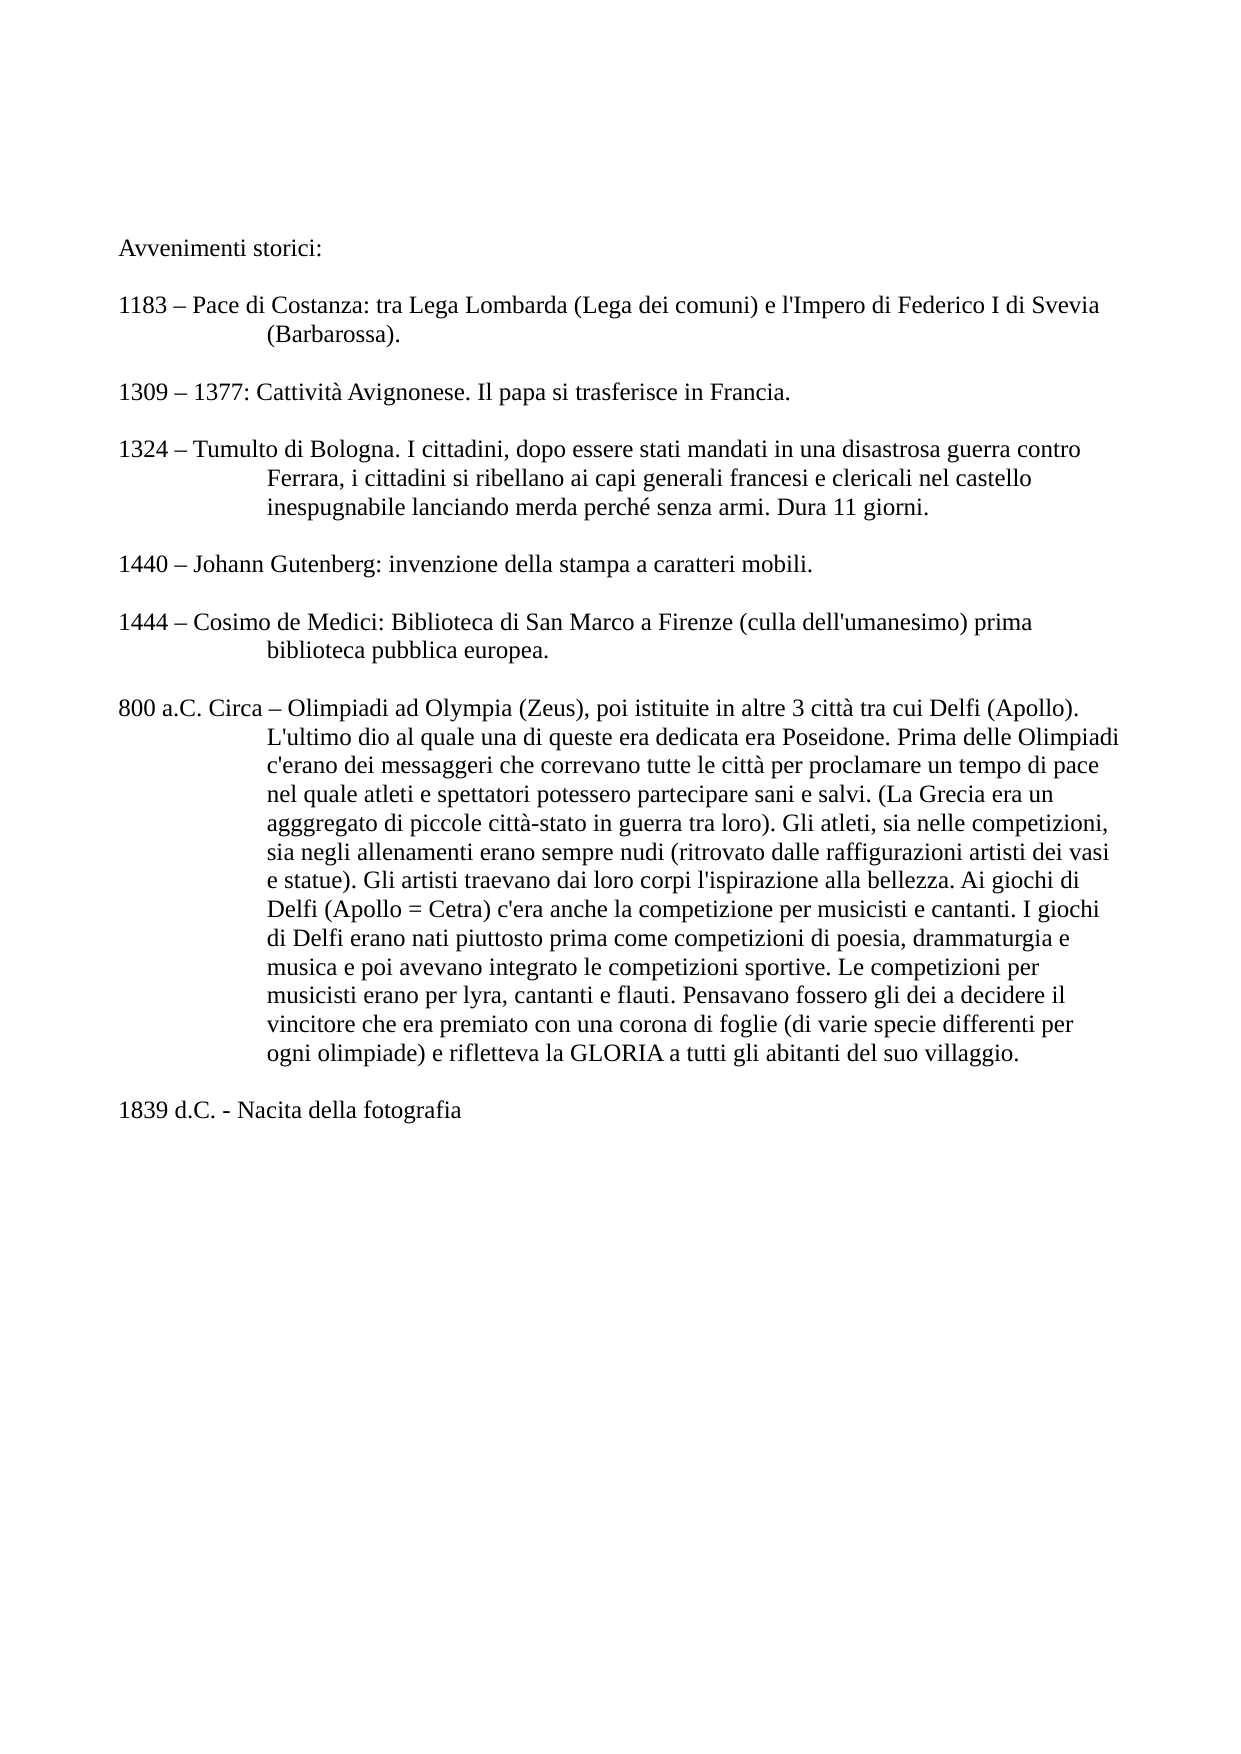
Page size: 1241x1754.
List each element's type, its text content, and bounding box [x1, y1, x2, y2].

text 800 a.C. Circa – Olimpiadi ad Olympia (Zeus), poi istituite in altre 3 città tra cui Delfi (Apollo). L'ultimo dio al quale una di queste era dedicata era Poseidone. Prima delle Olimpiadi c'erano dei messaggeri che correvano tutte le città per proclamare un tempo di pace nel quale atleti e spettatori potessero partecipare sani e salvi. (La Grecia era un agggregato di piccole città-stato in guerra tra loro). Gli atleti, sia nelle competizioni, sia negli allenamenti erano sempre nudi (ritrovato dalle raffigurazioni artisti dei vasi e statue). Gli artisti traevano dai loro corpi l'ispirazione alla bellezza. Ai giochi di Delfi (Apollo = Cetra) c'era anche la competizione per musicisti e cantanti. I giochi di Delfi erano nati piuttosto prima come competizioni di poesia, drammaturgia e musica e poi avevano integrato le competizioni sportive. Le competizioni per musicisti erano per lyra, cantanti e flauti. Pensavano fossero gli dei a decidere il vincitore che era premiato con una corona di foglie (di varie specie differenti per ogni olimpiade) e rifletteva la GLORIA a tutti gli abitanti del suo villaggio. [118, 693, 1122, 1067]
text Avvenimenti storici: [118, 233, 1122, 262]
text 1839 d.C. - Nacita della fotografia [118, 1096, 1122, 1124]
text 1440 – Johann Gutenberg: invenzione della stampa a caratteri mobili. [118, 549, 1122, 578]
text 1324 – Tumulto di Bologna. I cittadini, dopo essere stati mandati in una disastrosa guerra contro Ferrara, i cittadini si ribellano ai capi generali francesi e clericali nel castello inespugnabile lanciando merda perché senza armi. Dura 11 giorni. [118, 434, 1122, 521]
text 1183 – Pace di Costanza: tra Lega Lombarda (Lega dei comuni) e l'Impero di Federico I di Svevia (Barbarossa). [118, 291, 1122, 348]
text 1444 – Cosimo de Medici: Biblioteca di San Marco a Firenze (culla dell'umanesimo) prima biblioteca pubblica europea. [118, 607, 1122, 664]
text 1309 – 1377: Cattività Avignonese. Il papa si trasferisce in Francia. [118, 377, 1122, 406]
